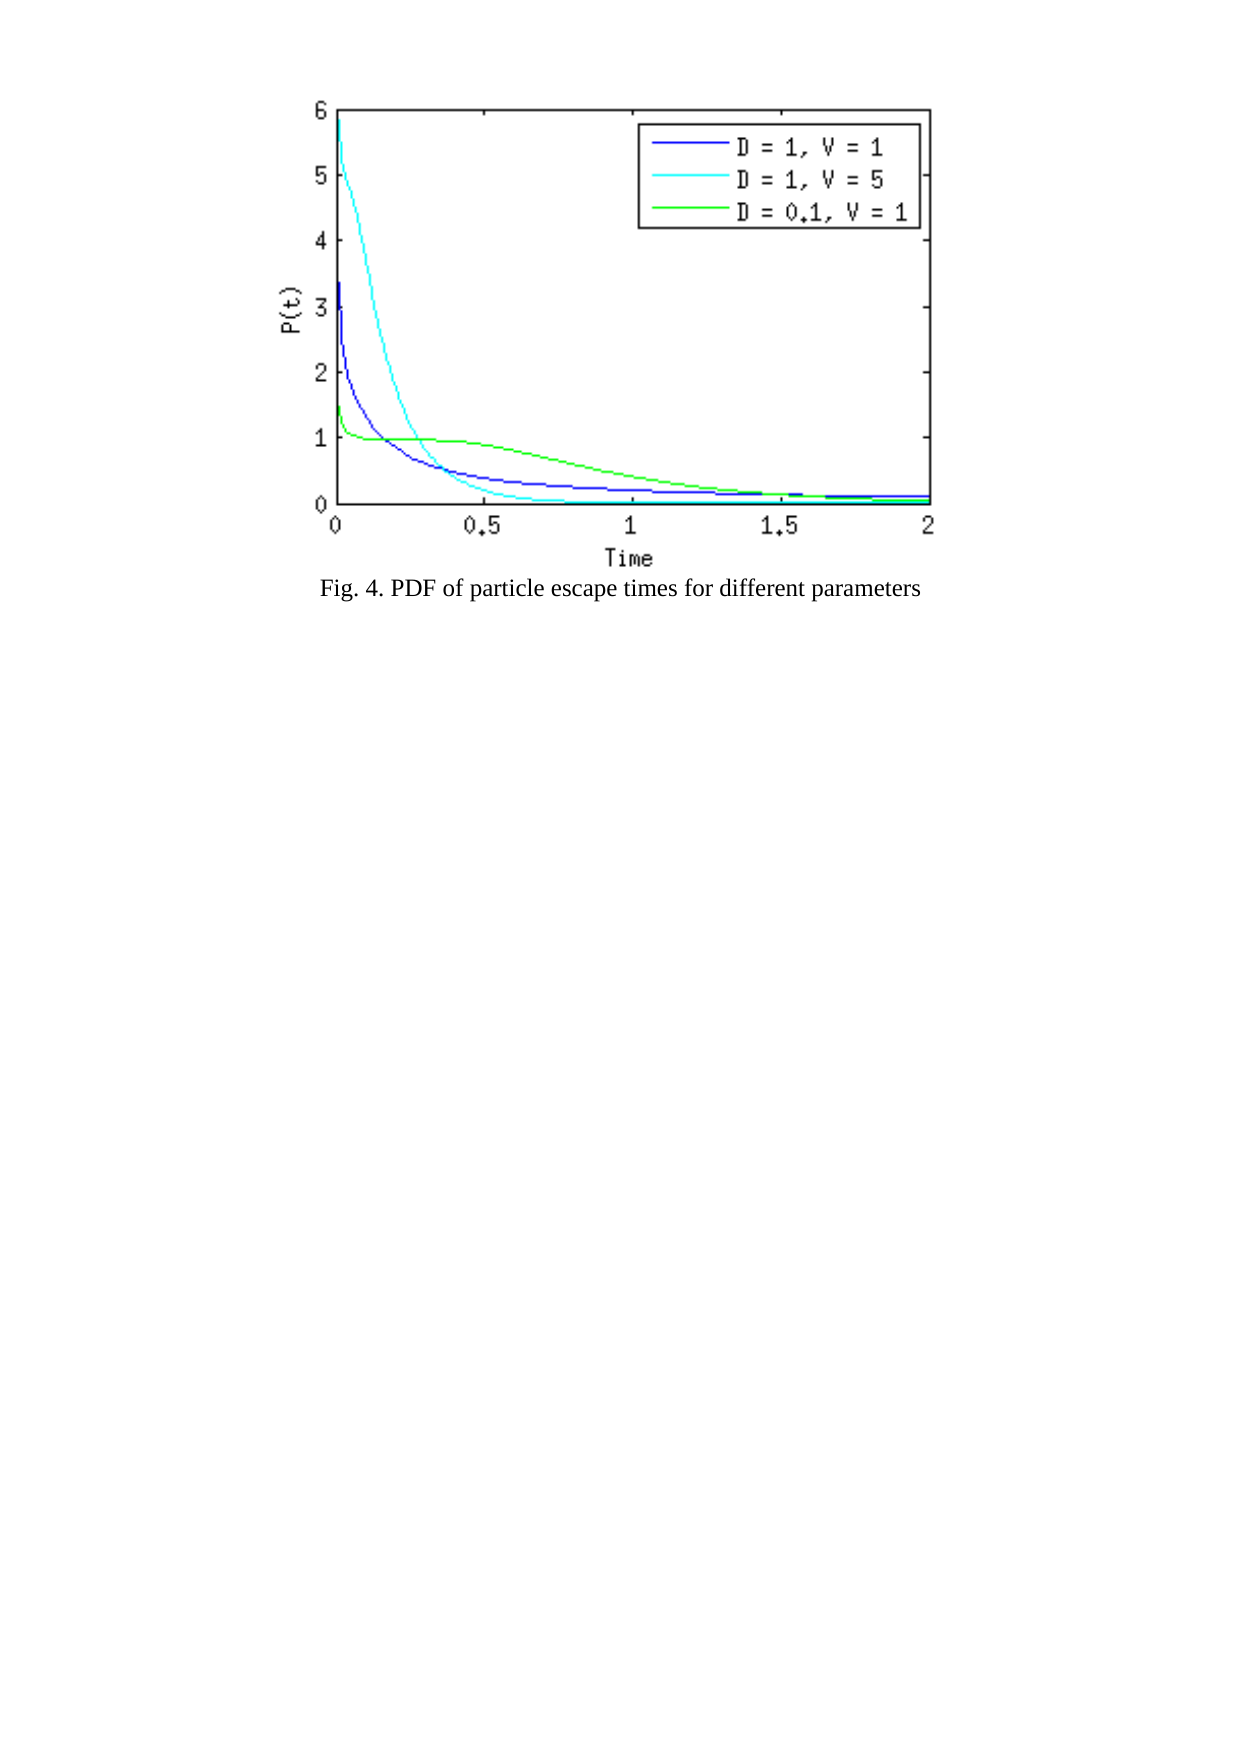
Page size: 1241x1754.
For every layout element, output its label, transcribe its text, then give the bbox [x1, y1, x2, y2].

text Fig. 4. PDF of particle escape times for different parameters [74, 573, 1166, 601]
picture [237, 73, 1003, 573]
